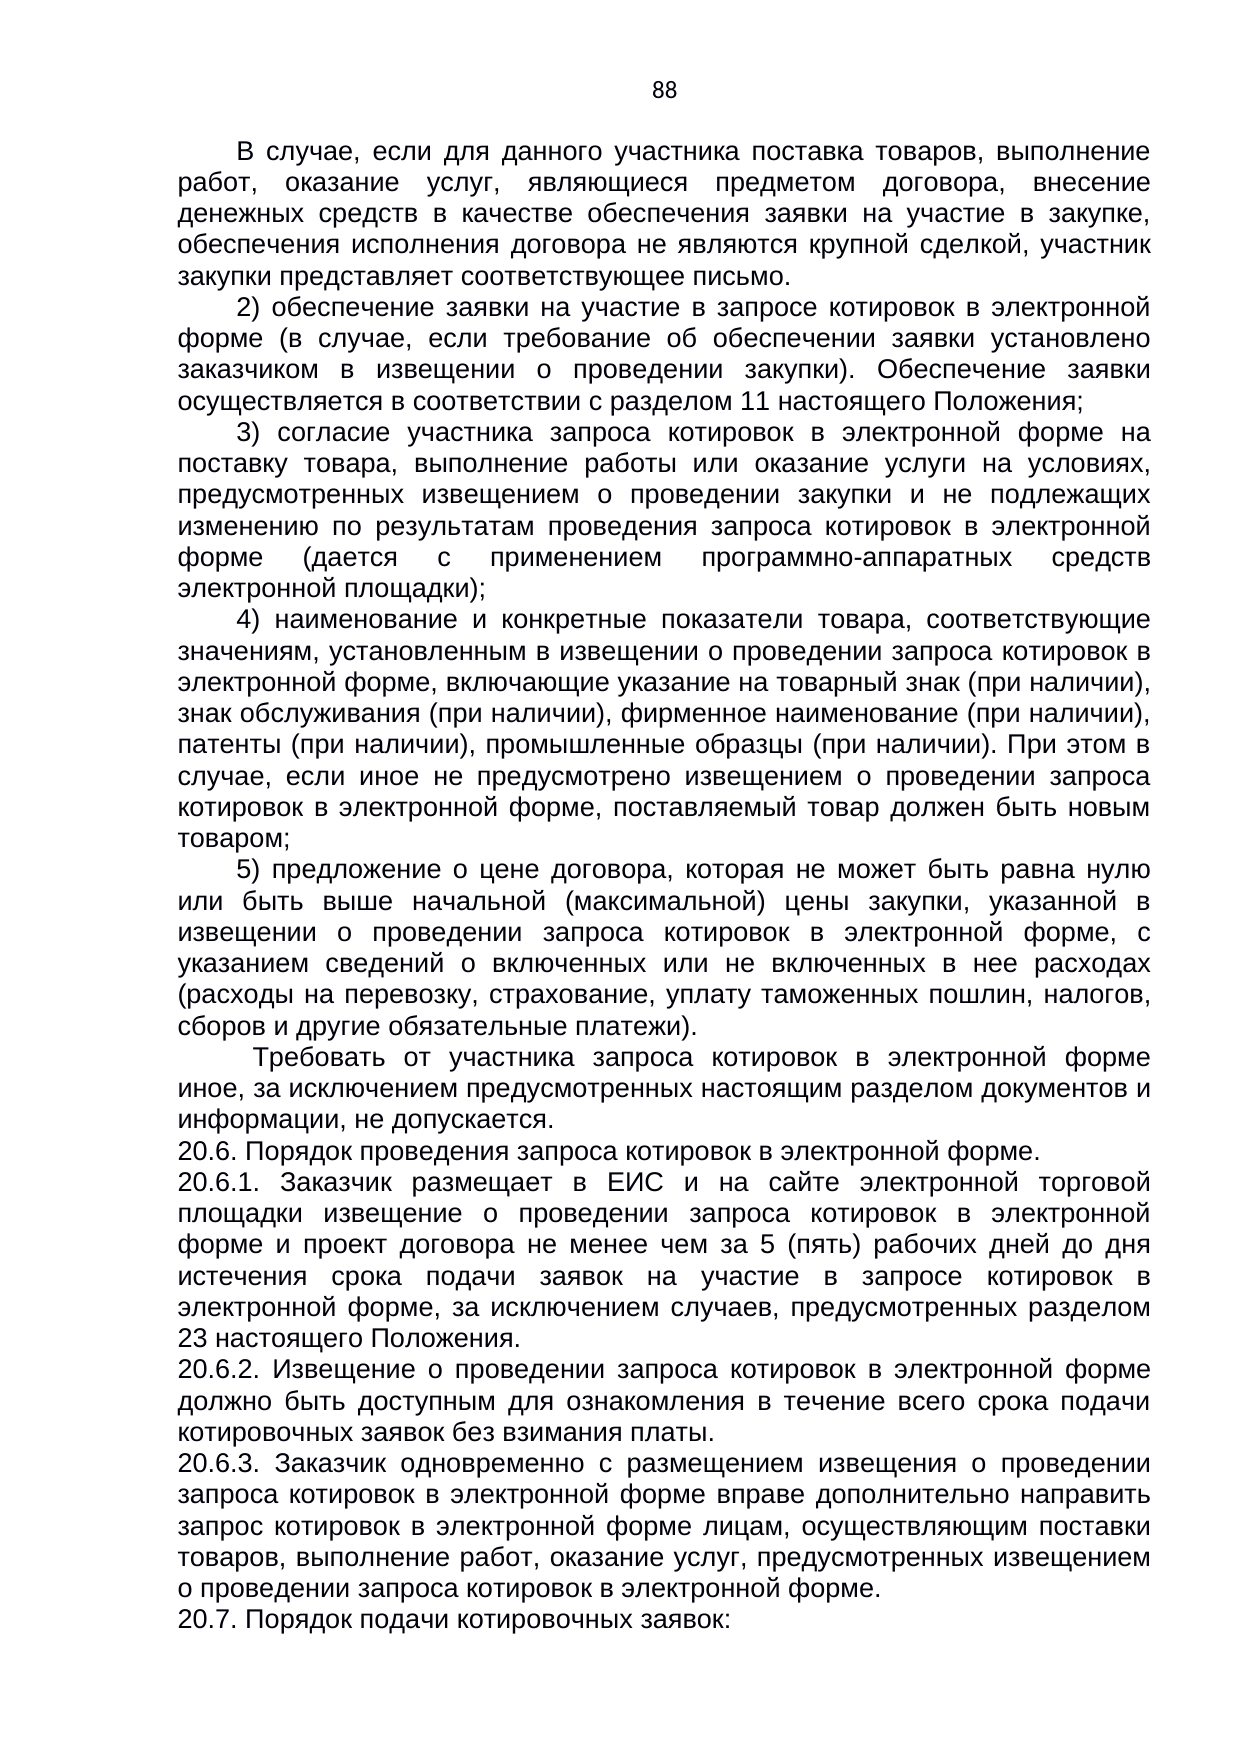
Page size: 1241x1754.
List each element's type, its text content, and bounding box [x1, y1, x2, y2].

text 20.6.3. Заказчик одновременно с размещением извещения о проведении запроса котировок в электронной форме вправе дополнительно направить запрос котировок в электронной форме лицам, осуществляющим поставки товаров, выполнение работ, оказание услуг, предусмотренных извещением о проведении запроса котировок в электронной форме. [177, 1447, 1152, 1603]
text В случае, если для данного участника поставка товаров, выполнение работ, оказание услуг, являющиеся предметом договора, внесение денежных средств в качестве обеспечения заявки на участие в закупке, обеспечения исполнения договора не являются крупной сделкой, участник закупки представляет соответствующее письмо. [177, 135, 1152, 291]
text Требовать от участника запроса котировок в электронной форме иное, за исключением предусмотренных настоящим разделом документов и информации, не допускается. [177, 1041, 1152, 1135]
text 20.6.2. Извещение о проведении запроса котировок в электронной форме должно быть доступным для ознакомления в течение всего срока подачи котировочных заявок без взимания платы. [177, 1353, 1152, 1447]
text 4) наименование и конкретные показатели товара, соответствующие значениям, установленным в извещении о проведении запроса котировок в электронной форме, включающие указание на товарный знак (при наличии), знак обслуживания (при наличии), фирменное наименование (при наличии), патенты (при наличии), промышленные образцы (при наличии). При этом в случае, если иное не предусмотрено извещением о проведении запроса котировок в электронной форме, поставляемый товар должен быть новым товаром; [177, 603, 1152, 853]
text 2) обеспечение заявки на участие в запросе котировок в электронной форме (в случае, если требование об обеспечении заявки установлено заказчиком в извещении о проведении закупки). Обеспечение заявки осуществляется в соответствии с разделом 11 настоящего Положения; [177, 291, 1152, 416]
text 20.7. Порядок подачи котировочных заявок: [177, 1603, 1152, 1635]
text 5) предложение о цене договора, которая не может быть равна нулю или быть выше начальной (максимальной) цены закупки, указанной в извещении о проведении запроса котировок в электронной форме, с указанием сведений о включенных или не включенных в нее расходах (расходы на перевозку, страхование, уплату таможенных пошлин, налогов, сборов и другие обязательные платежи). [177, 853, 1152, 1041]
text 20.6. Порядок проведения запроса котировок в электронной форме. [177, 1135, 1152, 1166]
text 3) согласие участника запроса котировок в электронной форме на поставку товара, выполнение работы или оказание услуги на условиях, предусмотренных извещением о проведении закупки и не подлежащих изменению по результатам проведения запроса котировок в электронной форме (дается с применением программно-аппаратных средств электронной площадки); [177, 416, 1152, 603]
text 20.6.1. Заказчик размещает в ЕИС и на сайте электронной торговой площадки извещение о проведении запроса котировок в электронной форме и проект договора не менее чем за 5 (пять) рабочих дней до дня истечения срока подачи заявок на участие в запросе котировок в электронной форме, за исключением случаев, предусмотренных разделом 23 настоящего Положения. [177, 1166, 1152, 1353]
